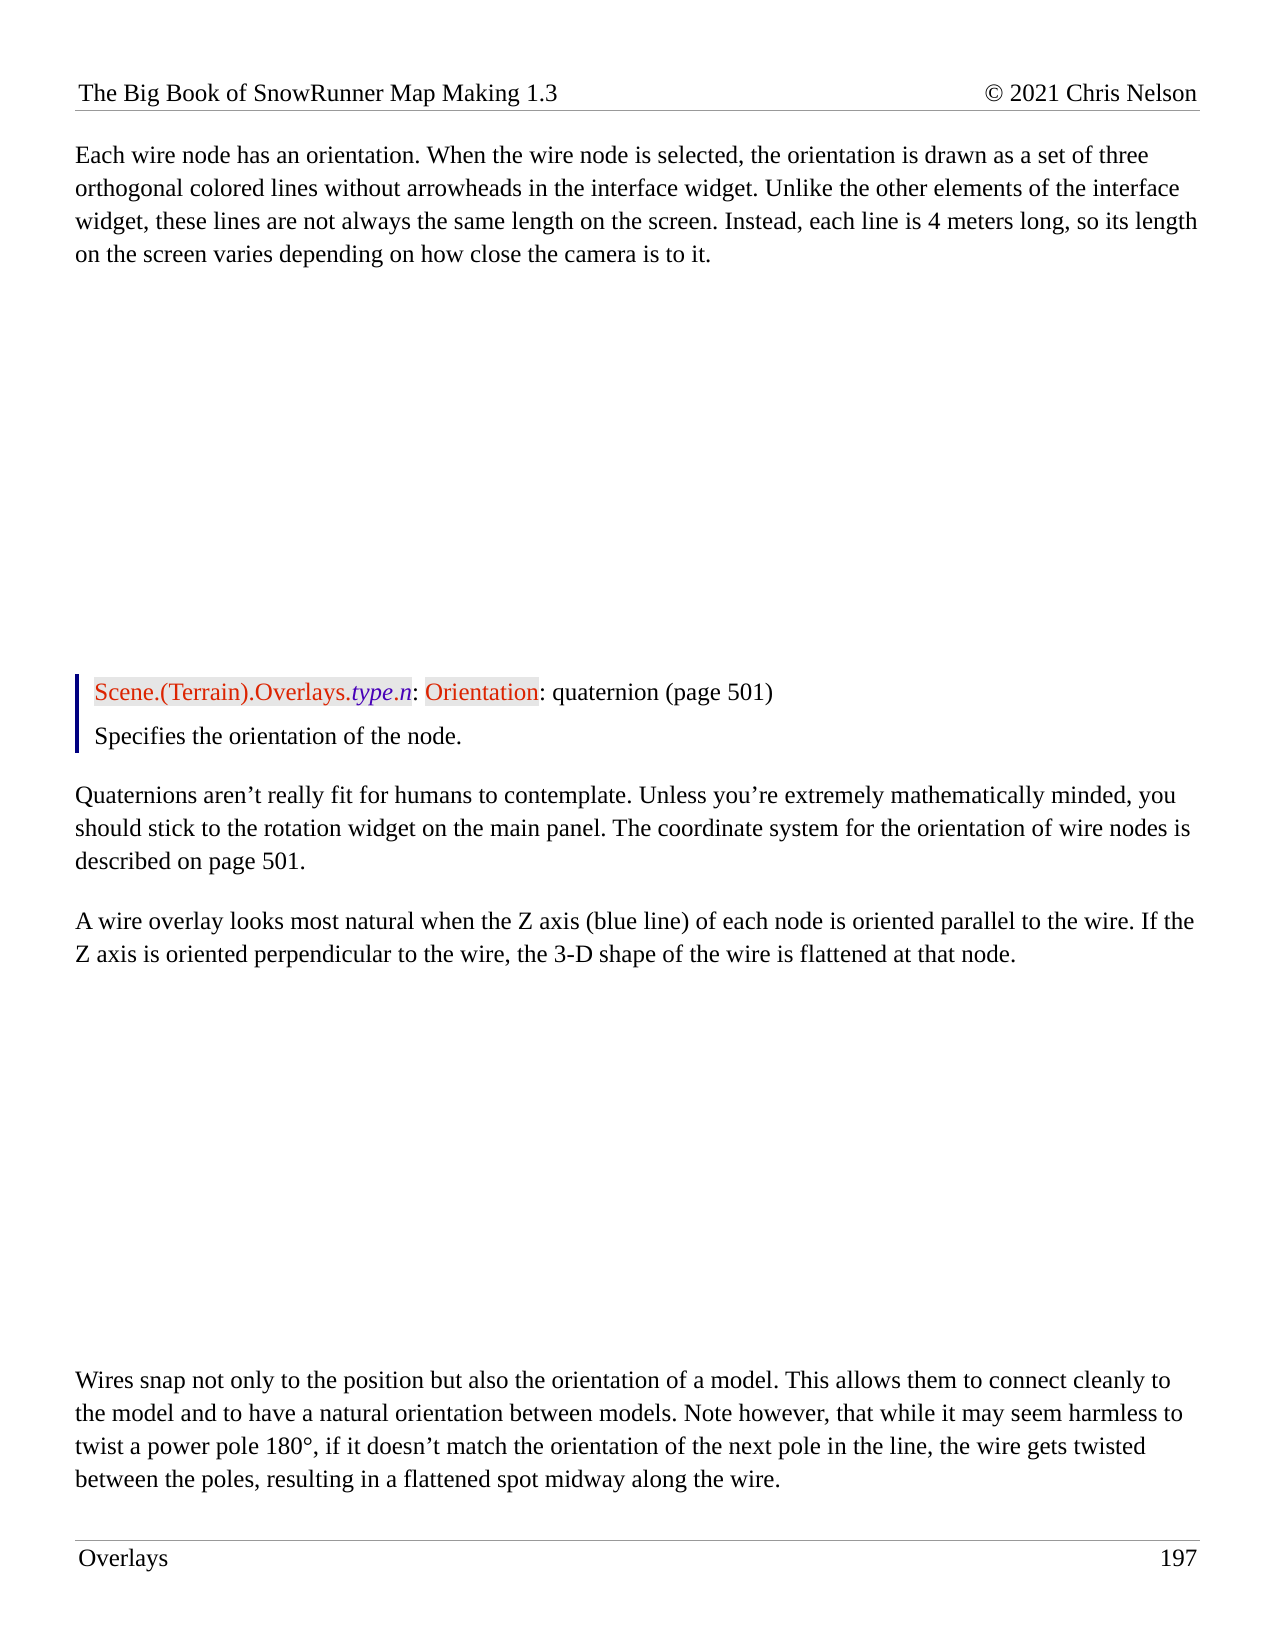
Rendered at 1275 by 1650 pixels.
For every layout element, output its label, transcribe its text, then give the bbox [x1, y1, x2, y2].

text Wires snap not only to the position but also the orientation of a model. This allows them to connect cleanly to the model and to have a natural orientation between models. Note however, that while it may seem harmless to twist a power pole 180°, if it doesn’t match the orientation of the next pole in the line, the wire gets twisted between the poles, resulting in a flattened spot midway along the wire. [75, 1365, 1200, 1492]
text Each wire node has an orientation. When the wire node is selected, the orientation is drawn as a set of three orthogonal colored lines without arrowheads in the interface widget. Unlike the other elements of the interface widget, these lines are not always the same length on the screen. Instead, each line is 4 meters long, so its length on the screen varies depending on how close the camera is to it. [75, 140, 1200, 268]
text Scene.(Terrain).Overlays.type.n: Orientation: quaternion (page 501) [79, 674, 1200, 706]
text A wire overlay looks most natural when the Z axis (blue line) of each node is oriented parallel to the wire. If the Z axis is oriented perpendicular to the wire, the 3‑D shape of the wire is flattened at that node. [75, 906, 1200, 967]
text Quaternions aren’t really fit for humans to contemplate. Unless you’re extremely mathematically minded, you should stick to the rotation widget on the main panel. The coordinate system for the orientation of wire nodes is described on page 501. [75, 780, 1200, 874]
text Specifies the orientation of the node. [79, 718, 1200, 753]
